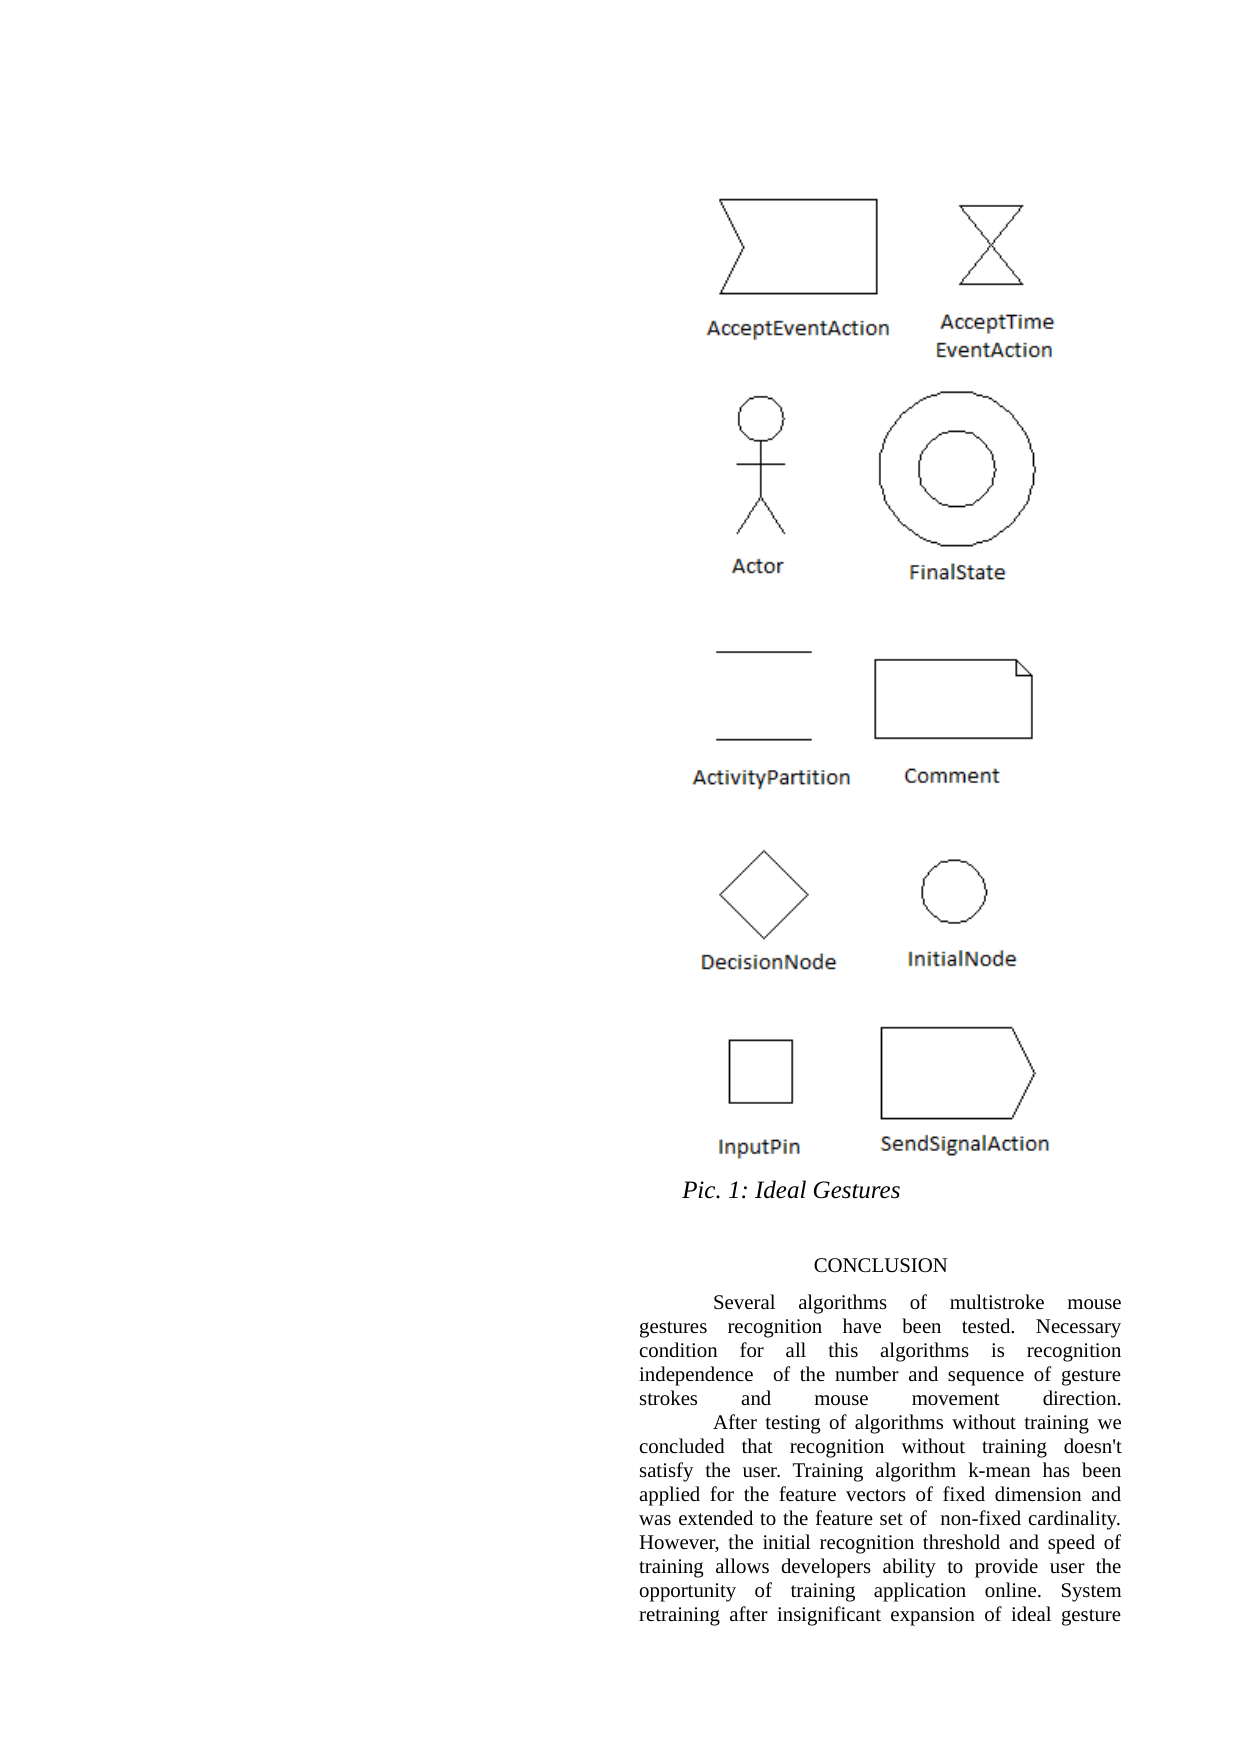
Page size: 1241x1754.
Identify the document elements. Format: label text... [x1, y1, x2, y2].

picture [682, 172, 1080, 1176]
text Pic. 1: Ideal Gestures [682, 1176, 1079, 1204]
subtitle CONCLUSION [639, 1253, 1122, 1277]
text Several algorithms of multistroke mouse gestures recognition have been tested. Necessary condition for all this algorithms is recognition independence of the number and sequence of gesture strokes and mouse movement direction. After testing of algorithms without training we concluded that recognition without training doesn't satisfy the user. Training algorithm k-mean has been applied for the feature vectors of fixed dimension and was extended to the feature set of non-fixed cardinality. However, the initial recognition threshold and speed of training allows developers ability to provide user the opportunity of training application online. System retraining after insignificant expansion of ideal gesture [639, 1289, 1122, 1626]
